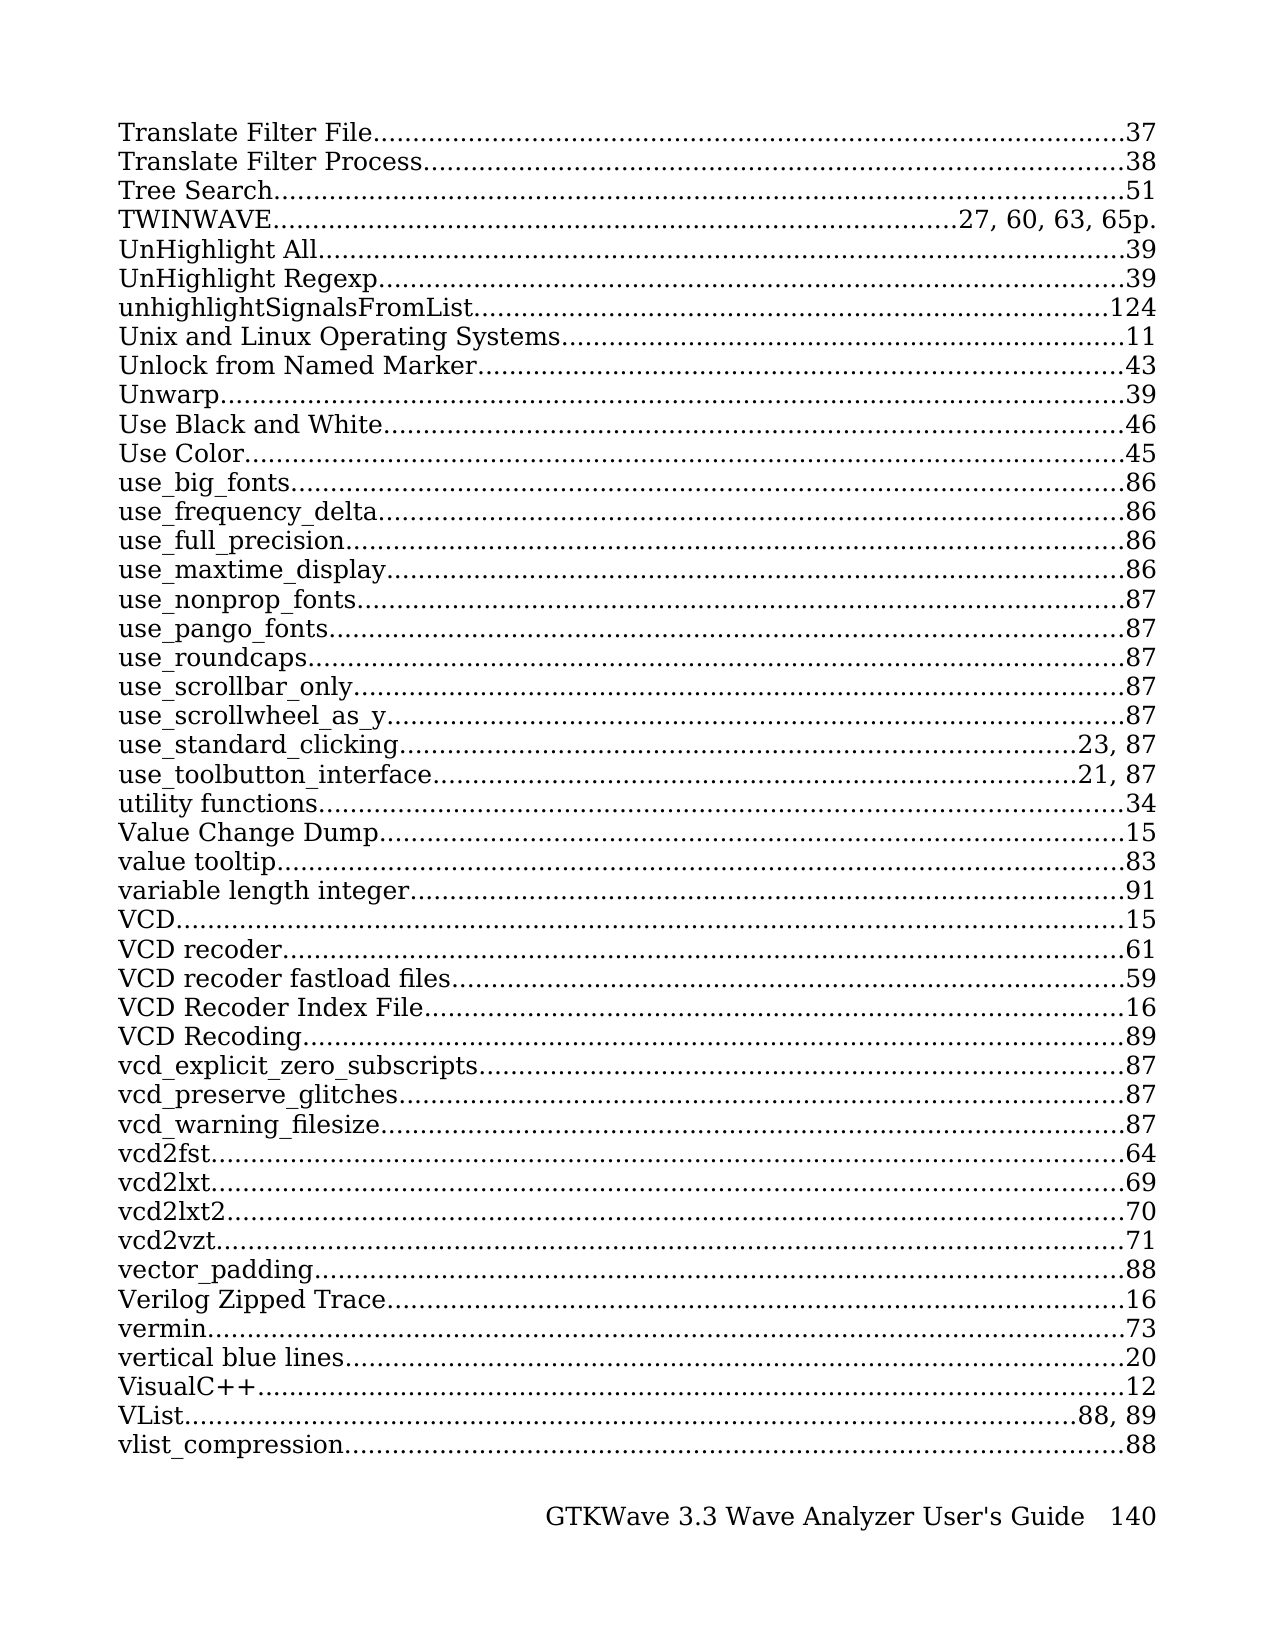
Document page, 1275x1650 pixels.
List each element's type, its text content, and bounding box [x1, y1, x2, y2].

text VCD Recoder Index File 16 [118, 993, 1157, 1022]
text use_scrollbar_only 87 [118, 672, 1157, 701]
text VCD 15 [118, 906, 1157, 935]
text vcd_preserve_glitches 87 [118, 1081, 1157, 1110]
text variable length integer 91 [118, 876, 1157, 906]
text Tree Search 51 [118, 176, 1157, 206]
text vcd2lxt2 70 [118, 1197, 1157, 1226]
text VCD Recoding 89 [118, 1022, 1157, 1051]
text Unlock from Named Marker 43 [118, 351, 1157, 381]
text vcd_warning_filesize 87 [118, 1110, 1157, 1139]
text use_standard_clicking 23, 87 [118, 731, 1157, 760]
text Use Color 45 [118, 439, 1157, 468]
text use_nonprop_fonts 87 [118, 585, 1157, 614]
text UnHighlight All 39 [118, 235, 1157, 264]
text utility functions 34 [118, 789, 1157, 818]
text VisualC++ 12 [118, 1372, 1157, 1401]
text Unix and Linux Operating Systems 11 [118, 322, 1157, 351]
text vcd_explicit_zero_subscripts 87 [118, 1051, 1157, 1081]
text use_frequency_delta 86 [118, 497, 1157, 526]
text Unwarp 39 [118, 381, 1157, 410]
text vector_padding 88 [118, 1256, 1157, 1285]
text Verilog Zipped Trace 16 [118, 1285, 1157, 1314]
text UnHighlight Regexp 39 [118, 264, 1157, 293]
text unhighlightSignalsFromList 124 [118, 293, 1157, 322]
text vcd2lxt 69 [118, 1168, 1157, 1197]
text use_roundcaps 87 [118, 643, 1157, 672]
text value tooltip 83 [118, 847, 1157, 876]
text use_maxtime_display 86 [118, 556, 1157, 585]
text vcd2vzt 71 [118, 1226, 1157, 1256]
text VList 88, 89 [118, 1401, 1157, 1431]
text vertical blue lines 20 [118, 1343, 1157, 1372]
text TWINWAVE 27, 60, 63, 65p. [118, 206, 1157, 235]
text use_toolbutton_interface 21, 87 [118, 760, 1157, 789]
text use_big_fonts 86 [118, 468, 1157, 497]
text Value Change Dump 15 [118, 818, 1157, 847]
text vcd2fst 64 [118, 1139, 1157, 1168]
text use_scrollwheel_as_y 87 [118, 701, 1157, 731]
text vlist_compression 88 [118, 1431, 1157, 1460]
text VCD recoder fastload files 59 [118, 964, 1157, 993]
text vermin 73 [118, 1314, 1157, 1343]
text use_pango_fonts 87 [118, 614, 1157, 643]
text Translate Filter Process 38 [118, 147, 1157, 176]
text VCD recoder 61 [118, 935, 1157, 964]
text Use Black and White 46 [118, 410, 1157, 439]
text Translate Filter File 37 [118, 118, 1157, 147]
text use_full_precision 86 [118, 526, 1157, 556]
